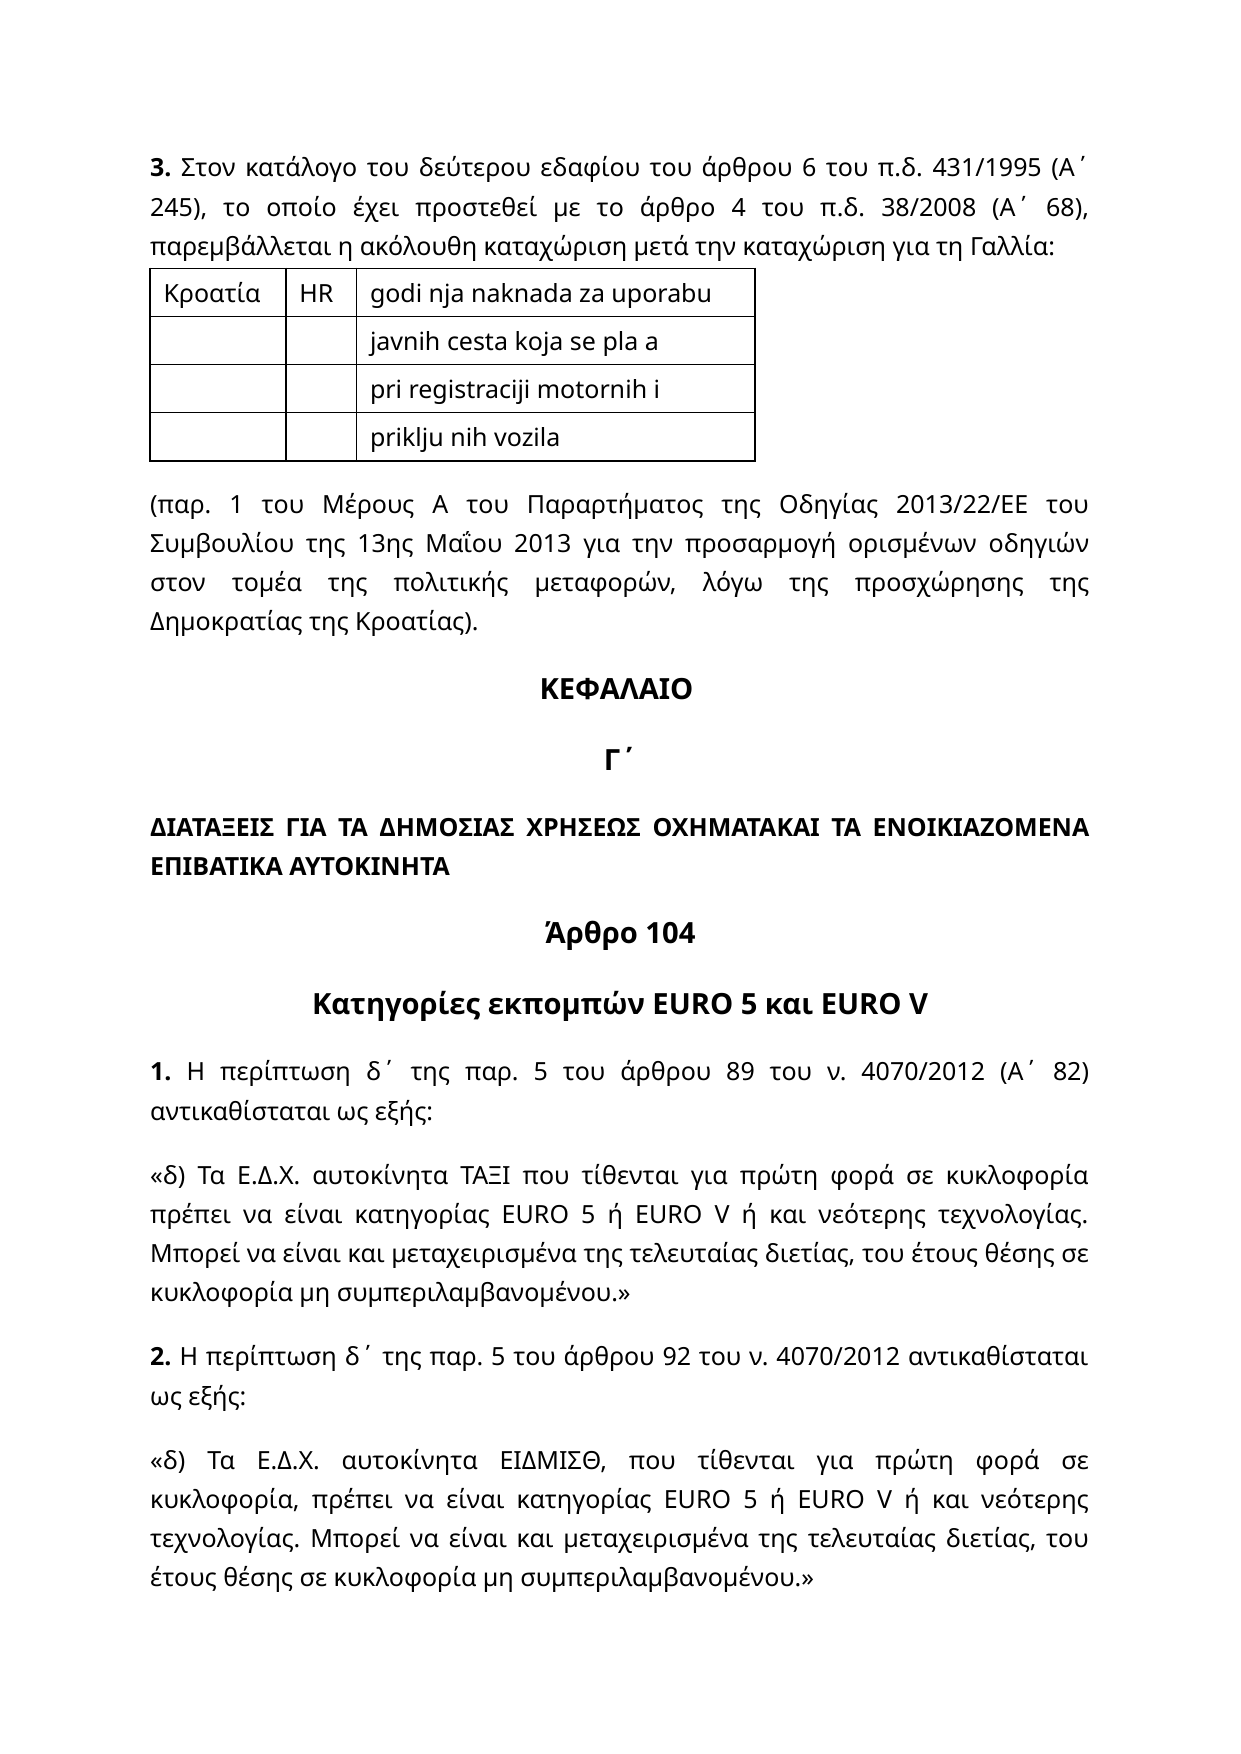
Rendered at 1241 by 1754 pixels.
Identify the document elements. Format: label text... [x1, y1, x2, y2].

text 1. Η περίπτωση δ΄ της παρ. 5 του άρθρου 89 του ν. 4070/2012 (Α΄ 82) αντικαθίσταται ως εξής: [150, 1054, 1090, 1127]
subtitle Γ΄ [150, 739, 1090, 778]
table_header Κροατία [151, 269, 285, 316]
table_header HR [287, 269, 356, 316]
text «δ) Τα Ε.Δ.Χ. αυτοκίνητα ΕΙΔΜΙΣΘ, που τίθενται για πρώτη φορά σε κυκλοφορία, πρέπει να είναι κατηγορίας EURO 5 ή EURO V ή και νεότερης τεχνολογίας. Μπορεί να είναι και μεταχειρισμένα της τελευταίας διετίας, του έτους θέσης σε κυκλοφορία μη συμπεριλαμβανομένου.» [150, 1442, 1090, 1594]
table_cell [287, 317, 356, 364]
subtitle Άρθρο 104 [150, 913, 1090, 952]
subtitle ΚΕΦΑΛΑΙΟ [150, 668, 1090, 708]
table_cell pri registraciji motornih i [357, 365, 754, 412]
table_cell [151, 365, 285, 412]
text 3. Στον κατάλογο του δεύτερου εδαφίου του άρθρου 6 του π.δ. 431/1995 (Α΄ 245), το οποίο έχει προστεθεί με το άρθρο 4 του π.δ. 38/2008 (Α΄ 68), παρεμβάλλεται η ακόλουθη καταχώριση μετά την καταχώριση για τη Γαλλία: [150, 150, 1090, 262]
table_cell [151, 413, 285, 460]
table_header godi nja naknada za uporabu [357, 269, 754, 316]
text «δ) Τα Ε.Δ.Χ. αυτοκίνητα ΤΑΞΙ που τίθενται για πρώτη φορά σε κυκλοφορία πρέπει να είναι κατηγορίας EURO 5 ή EURO V ή και νεότερης τεχνολογίας. Μπορεί να είναι και μεταχειρισμένα της τελευταίας διετίας, του έτους θέσης σε κυκλοφορία μη συμπεριλαμβανομένου.» [150, 1157, 1090, 1309]
table_cell javnih cesta koja se pla a [357, 317, 754, 364]
text ΔΙΑΤΑΞΕΙΣ ΓΙΑ ΤΑ ΔΗΜΟΣΙΑΣ ΧΡΗΣΕΩΣ ΟΧΗΜΑΤΑΚΑΙ ΤΑ ΕΝΟΙΚΙΑΖΟΜΕΝΑ ΕΠΙΒΑΤΙΚΑ ΑΥΤΟΚΙΝΗΤΑ [150, 809, 1090, 883]
table_cell priklju nih vozila [357, 413, 754, 460]
table_cell [151, 317, 285, 364]
table_cell [287, 413, 356, 460]
text (παρ. 1 του Μέρους Α του Παραρτήματος της Οδηγίας 2013/22/ΕΕ του Συμβουλίου της 13ης Μαΐου 2013 για την προσαρμογή ορισμένων οδηγιών στον τομέα της πολιτικής μεταφορών, λόγω της προσχώρησης της Δημοκρατίας της Κροατίας). [150, 487, 1090, 638]
subtitle Κατηγορίες εκπομπών EURO 5 και EURO V [150, 983, 1090, 1023]
table_cell [287, 365, 356, 412]
text 2. Η περίπτωση δ΄ της παρ. 5 του άρθρου 92 του ν. 4070/2012 αντικαθίσταται ως εξής: [150, 1339, 1090, 1412]
